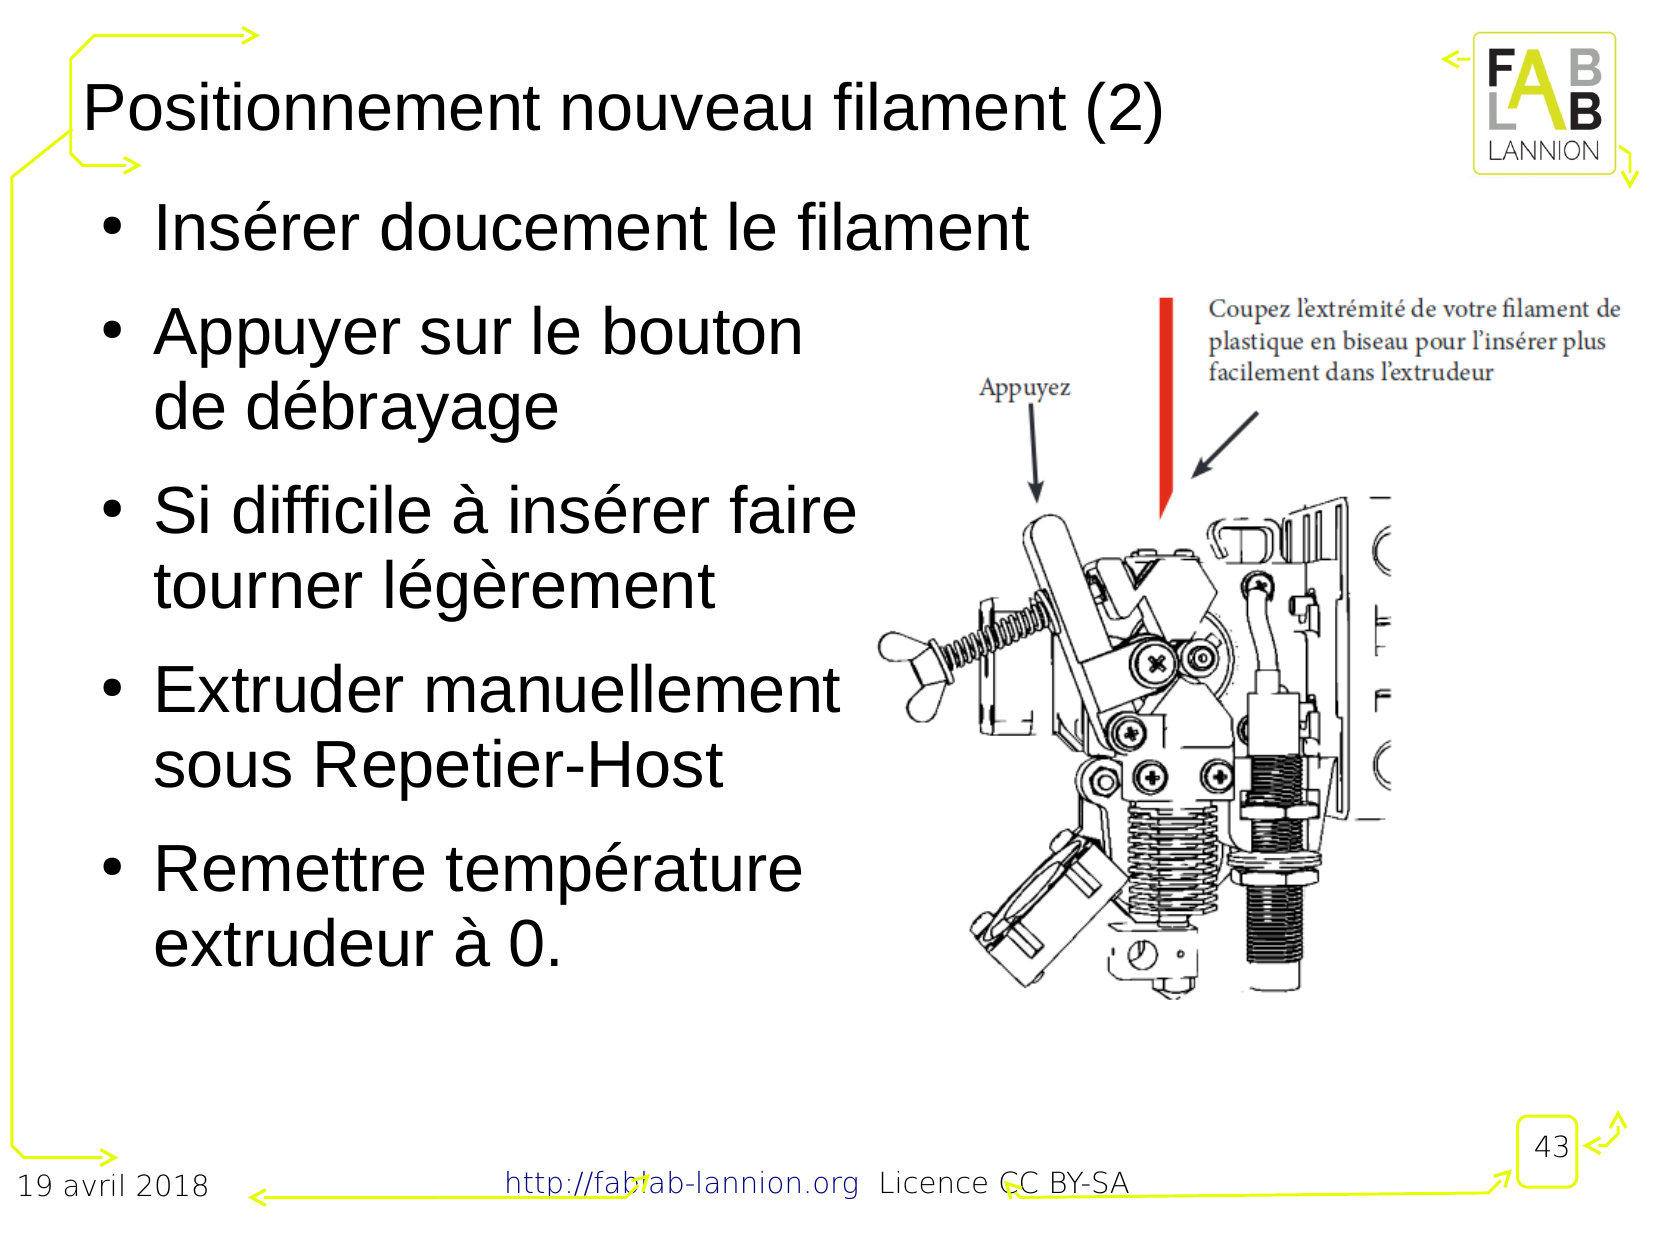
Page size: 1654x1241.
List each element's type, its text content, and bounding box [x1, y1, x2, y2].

picture [874, 270, 1651, 1028]
picture [1470, 29, 1619, 178]
list Insérer doucement le filament Appuyer sur le bouton de débrayage Si difficile à insérer faire tourner légèrement Extruder manuellement sous Repetier-Host Remettre température extrudeur à 0. [82, 190, 1571, 1016]
title Positionnement nouveau filament (2) [82, 49, 1441, 166]
